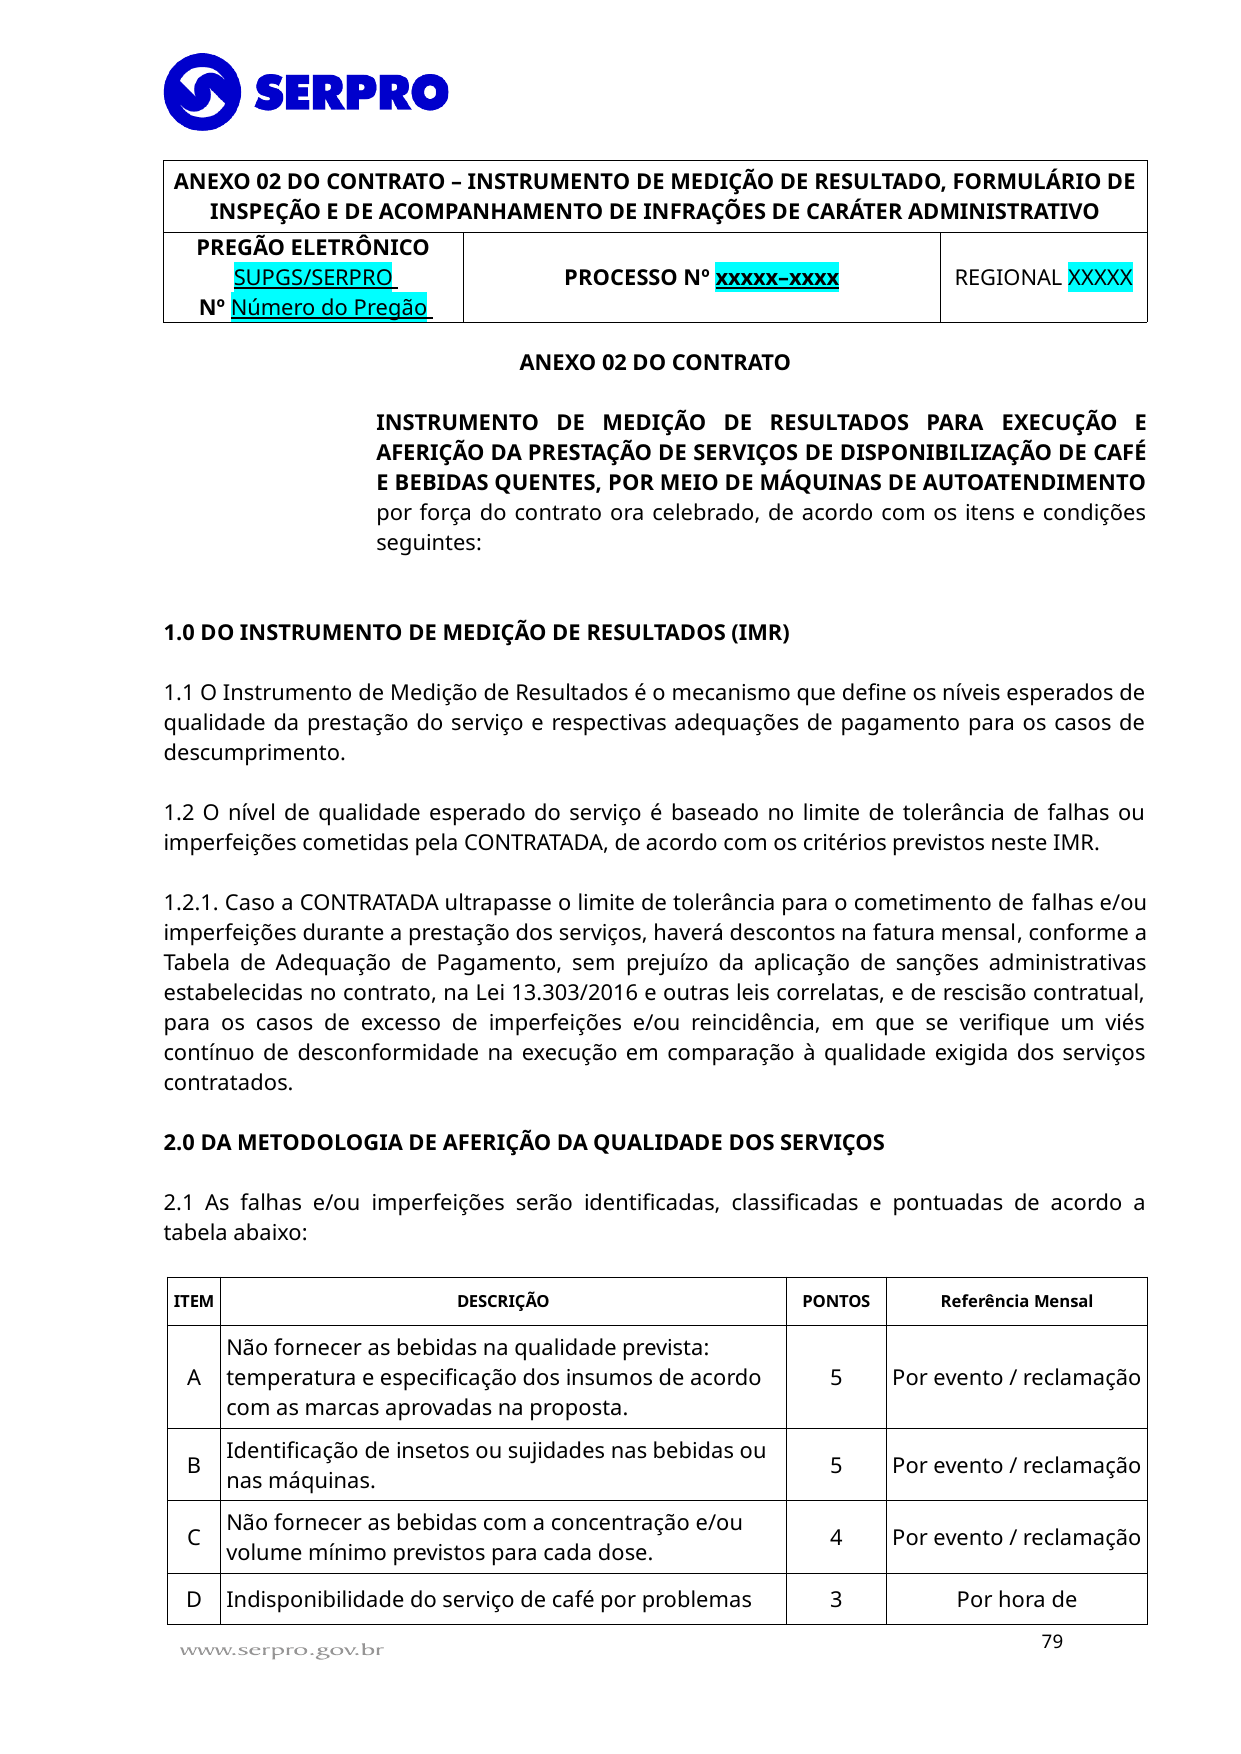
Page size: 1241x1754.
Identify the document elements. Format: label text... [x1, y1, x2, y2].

picture [163, 53, 449, 131]
table_header Referência Mensal [887, 1278, 1147, 1325]
table_cell B [168, 1429, 220, 1500]
table_cell Não fornecer as bebidas na qualidade prevista: temperatura e especificação dos insumos de acordo com as marcas aprovadas na proposta. [221, 1326, 786, 1428]
table_cell PREGÃO ELETRÔNICO SUPGS/SERPRO Nº Número do Pregão [164, 233, 463, 322]
table_cell Identificação de insetos ou sujidades nas bebidas ou nas máquinas. [221, 1429, 786, 1500]
table_cell Por evento / reclamação [887, 1429, 1147, 1500]
text 2.0 DA METODOLOGIA DE AFERIÇÃO DA QUALIDADE DOS SERVIÇOS [163, 1127, 1147, 1157]
table_header DESCRIÇÃO [221, 1278, 786, 1325]
text 2.1 As falhas e/ou imperfeições serão identificadas, classificadas e pontuadas de acordo a tabela abaixo: [163, 1187, 1147, 1247]
text 1.2 O nível de qualidade esperado do serviço é baseado no limite de tolerância de falhas ou imperfeições cometidas pela CONTRATADA, de acordo com os critérios previstos neste IMR. [163, 797, 1147, 857]
table_header PONTOS [787, 1278, 886, 1325]
table_header ANEXO 02 DO CONTRATO – INSTRUMENTO DE MEDIÇÃO DE RESULTADO, FORMULÁRIO DE INSPEÇÃO E DE ACOMPANHAMENTO DE INFRAÇÕES DE CARÁTER ADMINISTRATIVO [164, 161, 1147, 232]
table_cell Não fornecer as bebidas com a concentração e/ou volume mínimo previstos para cada dose. [221, 1501, 786, 1573]
text 1.2.1. Caso a CONTRATADA ultrapasse o limite de tolerância para o cometimento de falhas e/ou imperfeições durante a prestação dos serviços, haverá descontos na fatura mensal, conforme a Tabela de Adequação de Pagamento, sem prejuízo da aplicação de sanções administrativas estabelecidas no contrato, na Lei 13.303/2016 e outras leis correlatas, e de rescisão contratual, para os casos de excesso de imperfeições e/ou reincidência, em que se verifique um viés contínuo de desconformidade na execução em comparação à qualidade exigida dos serviços contratados. [163, 887, 1147, 1097]
table_cell PROCESSO Nº xxxxx–xxxx [464, 233, 940, 322]
table_cell 5 [787, 1429, 886, 1500]
table_header ITEM [168, 1278, 220, 1325]
table_cell 4 [787, 1501, 886, 1573]
text ANEXO 02 DO CONTRATO [163, 347, 1147, 377]
table_cell A [168, 1326, 220, 1428]
table_cell C [168, 1501, 220, 1573]
table_cell Indisponibilidade do serviço de café por problemas [221, 1574, 786, 1624]
table_cell Por evento / reclamação [887, 1501, 1147, 1573]
text INSTRUMENTO DE MEDIÇÃO DE RESULTADOS PARA EXECUÇÃO E AFERIÇÃO DA PRESTAÇÃO DE SERVIÇOS DE DISPONIBILIZAÇÃO DE CAFÉ E BEBIDAS QUENTES, POR MEIO DE MÁQUINAS DE AUTOATENDIMENTO por força do contrato ora celebrado, de acordo com os itens e condições seguintes: [376, 407, 1147, 557]
table_cell Por hora de [887, 1574, 1147, 1624]
table_cell 5 [787, 1326, 886, 1428]
table_cell REGIONAL XXXXX [941, 233, 1147, 322]
table_cell D [168, 1574, 220, 1624]
text 1.1 O Instrumento de Medição de Resultados é o mecanismo que define os níveis esperados de qualidade da prestação do serviço e respectivas adequações de pagamento para os casos de descumprimento. [163, 677, 1147, 767]
table_cell Por evento / reclamação [887, 1326, 1147, 1428]
table_cell 3 [787, 1574, 886, 1624]
text 1.0 DO INSTRUMENTO DE MEDIÇÃO DE RESULTADOS (IMR) [163, 617, 1147, 647]
